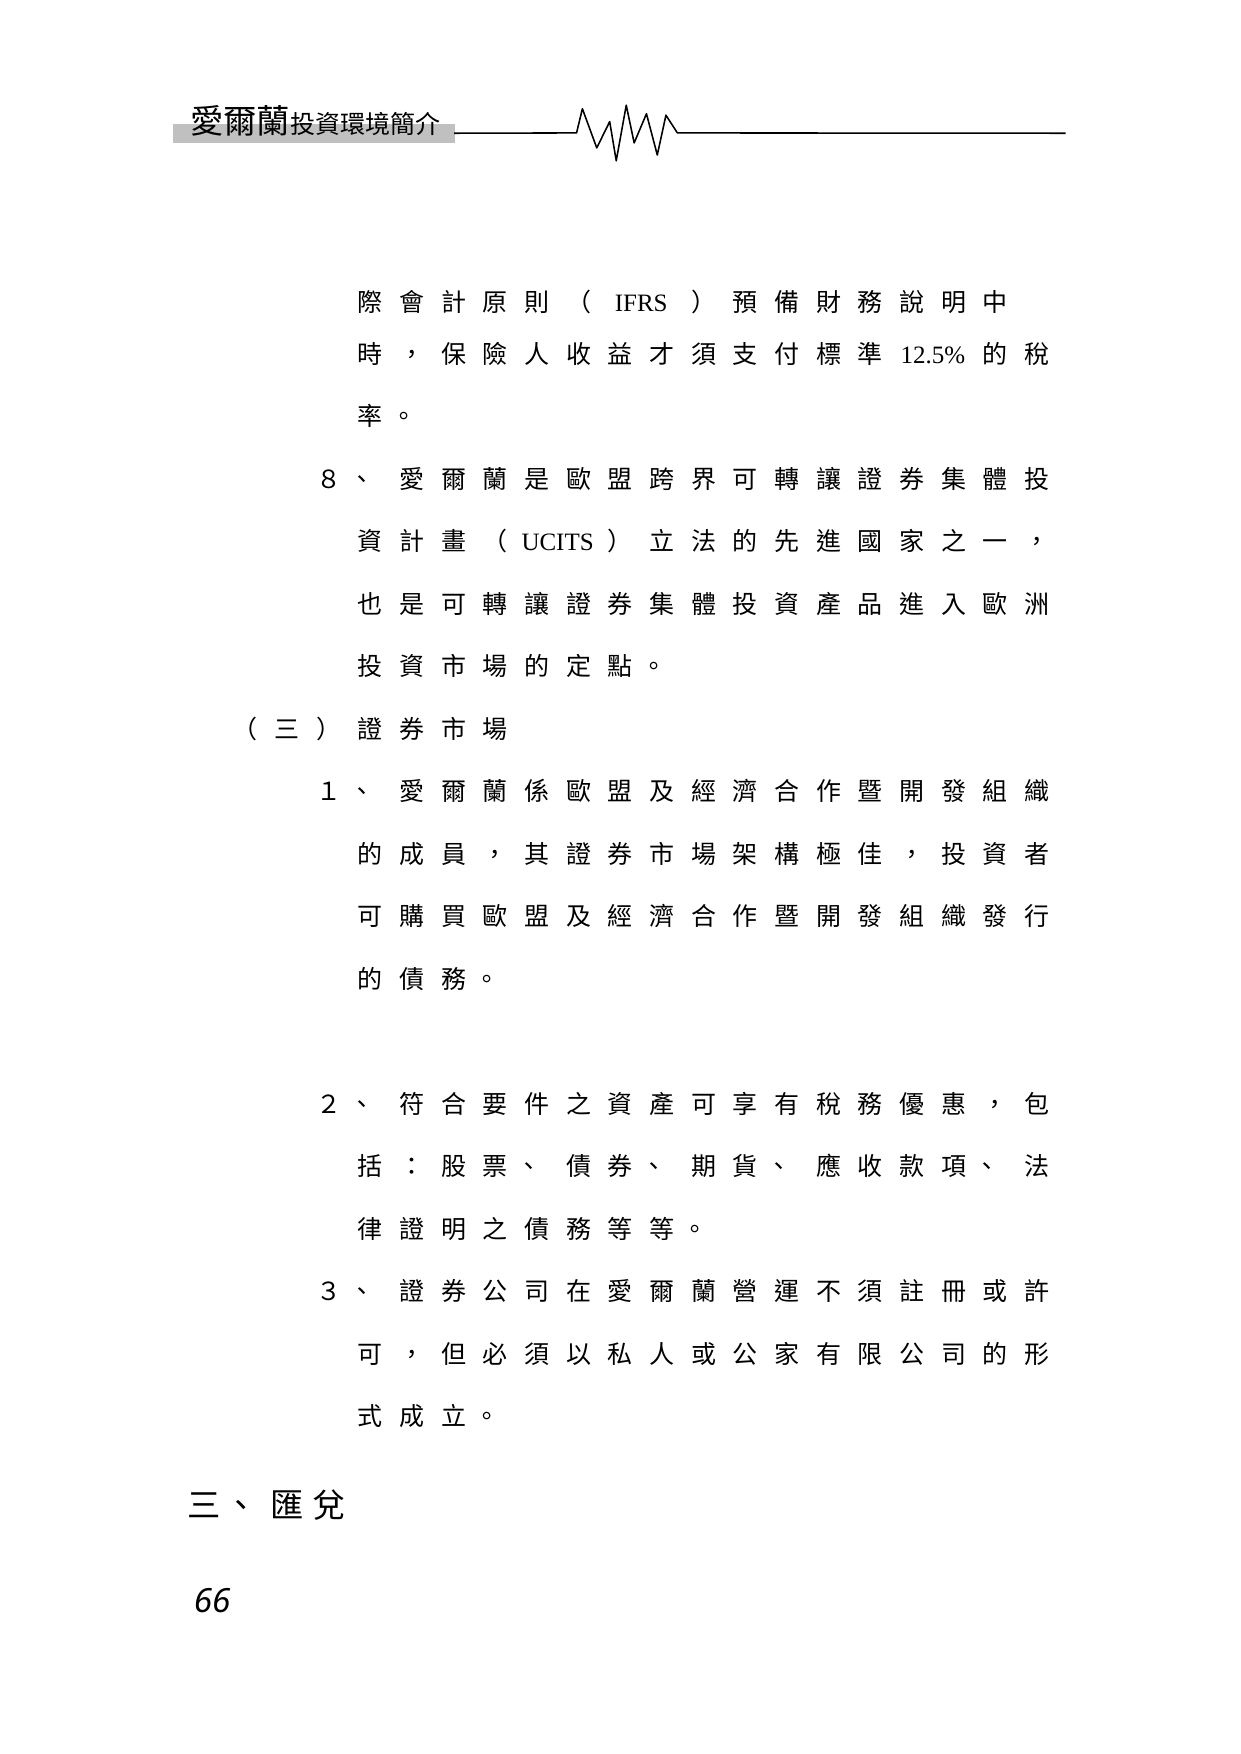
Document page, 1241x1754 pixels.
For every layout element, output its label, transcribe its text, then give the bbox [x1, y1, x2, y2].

text ２、符合要件之資產可享有稅務優惠，包括：股票、債券、期貨、應收款項、法律證明之債務等等。 [281, 1063, 1058, 1250]
text １、愛爾蘭係歐盟及經濟合作暨開發組織的成員，其證券市場架構極佳，投資者可購買歐盟及經濟合作暨開發組織發行的債務。 [281, 750, 1058, 1000]
text 際會計原則（IFRS）預備財務說明中時，保險人收益才須支付標準12.5%的稅率。 [281, 250, 1058, 438]
text ８、愛爾蘭是歐盟跨界可轉讓證券集體投資計畫（UCITS）立法的先進國家之一，也是可轉讓證券集體投資產品進入歐洲投資市場的定點。 [281, 438, 1058, 688]
text ３、證券公司在愛爾蘭營運不須註冊或許可，但必須以私人或公家有限公司的形式成立。 [281, 1250, 1058, 1438]
text 三、匯兌 [183, 1464, 1058, 1527]
text （三）證券市場 [207, 688, 1058, 750]
